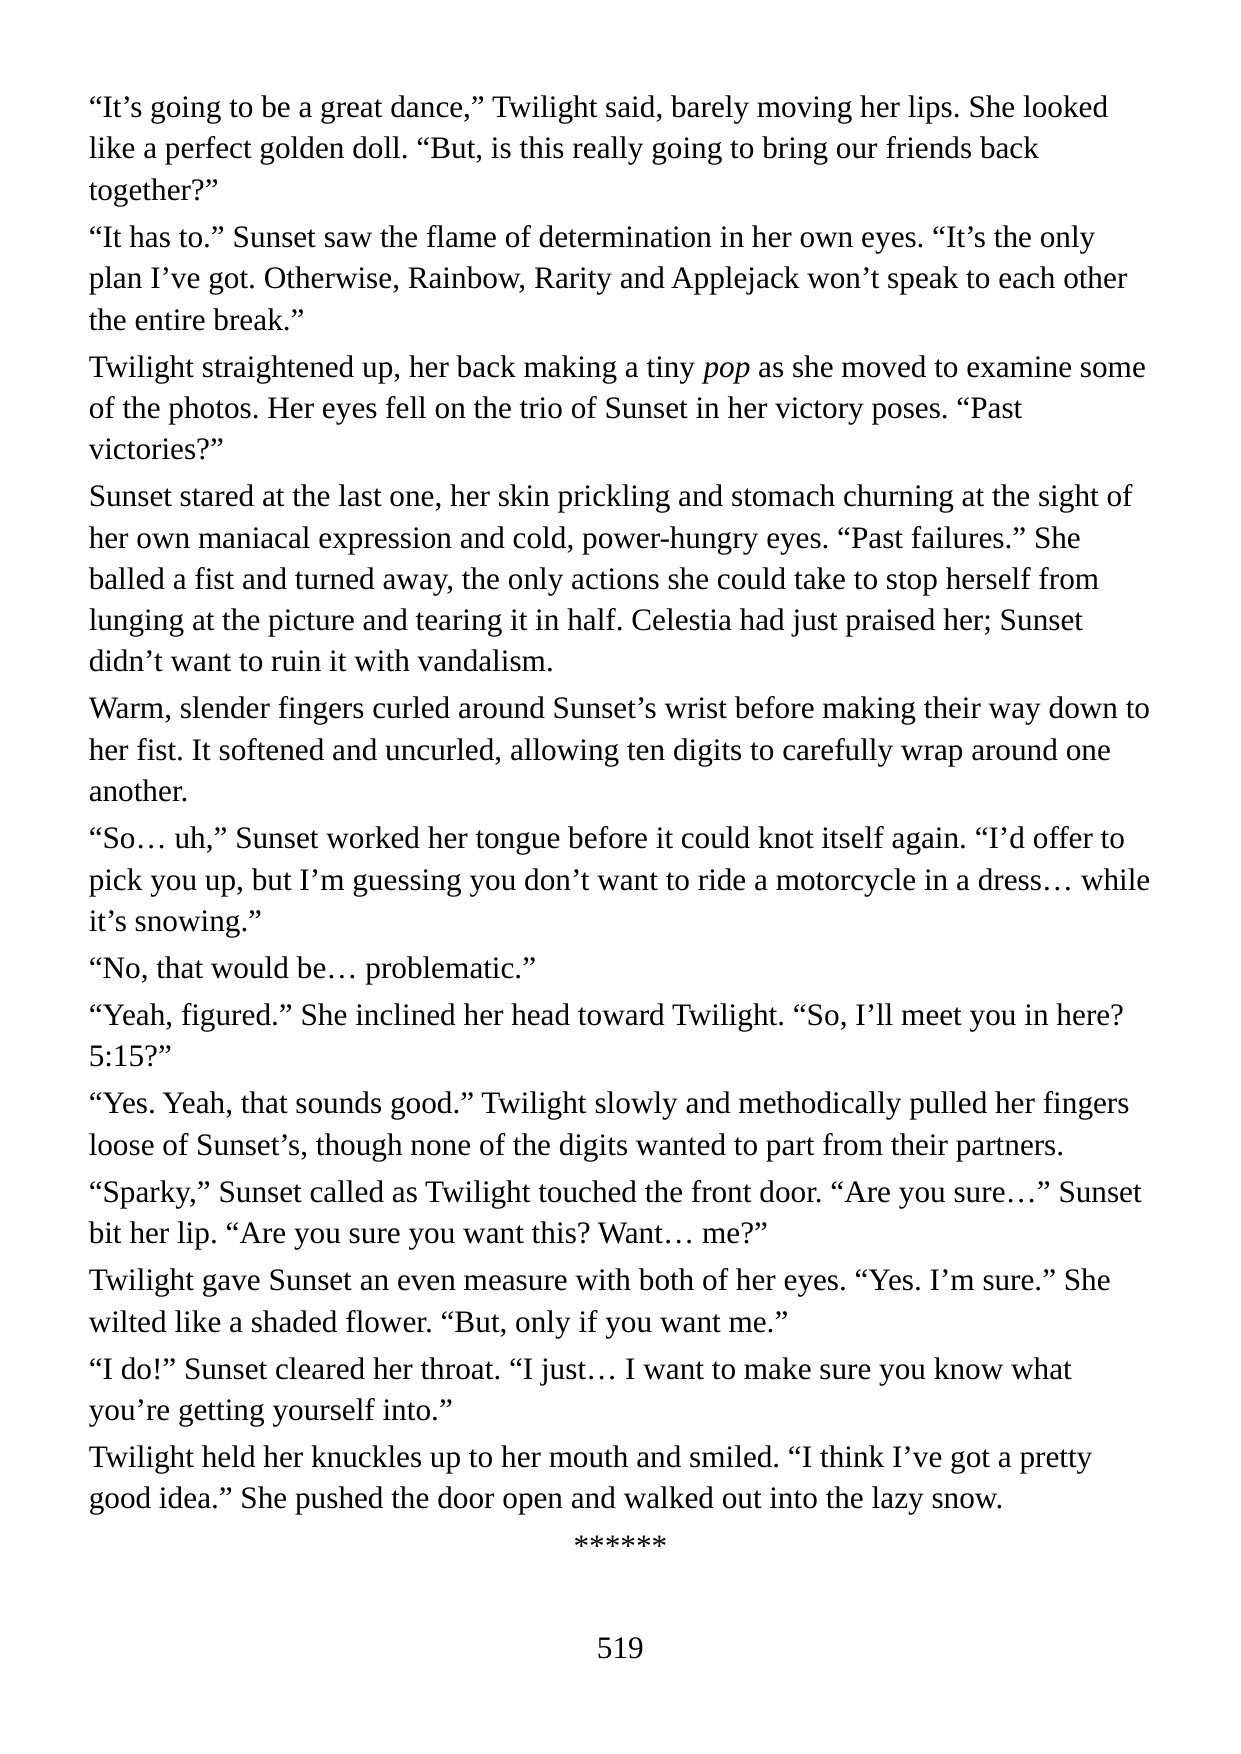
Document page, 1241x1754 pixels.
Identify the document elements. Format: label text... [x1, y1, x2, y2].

text “Yes. Yeah, that sounds good.” Twilight slowly and methodically pulled her fingers loose of Sunset’s, though none of the digits wanted to part from their partners. [88, 1085, 1152, 1162]
text Sunset stared at the last one, her skin prickling and stomach churning at the sight of her own maniacal expression and cold, power-hungry eyes. “Past failures.” She balled a fist and turned away, the only actions she could take to stop herself from lunging at the picture and tearing it in half. Celestia had just praised her; Sunset didn’t want to ruin it with vandalism. [88, 478, 1152, 678]
text Twilight held her knuckles up to her mouth and smiled. “I think I’ve got a pretty good idea.” She pushed the door open and walked out into the lazy snow. [88, 1438, 1152, 1516]
text “It has to.” Sunset saw the flame of determination in her own eyes. “It’s the only plan I’ve got. Otherwise, Rainbow, Rarity and Applejack won’t speak to each other the entire break.” [88, 218, 1152, 337]
text “I do!” Sunset cleared her throat. “I just… I want to make sure you know what you’re getting yourself into.” [88, 1350, 1152, 1427]
text ****** [88, 1527, 1152, 1563]
text Twilight straightened up, her back making a tiny pop as she moved to examine some of the photos. Her eyes fell on the trio of Sunset in her victory poses. “Past victories?” [88, 348, 1152, 466]
text Warm, slender fingers curled around Sunset’s wrist before making their way down to her fist. It softened and uncurled, allowing ten digits to carefully wrap around one another. [88, 690, 1152, 808]
text “Yeah, figured.” She inclined her head toward Twilight. “So, I’ll meet you in here? 5:15?” [88, 996, 1152, 1073]
text “It’s going to be a great dance,” Twilight said, barely moving her lips. She looked like a perfect golden doll. “But, is this really going to bring our friends back together?” [88, 88, 1152, 207]
text “So… uh,” Sunset worked her tongue before it could knot itself again. “I’d offer to pick you up, but I’m guessing you don’t want to ride a motorcycle in a dress… while it’s snowing.” [88, 819, 1152, 938]
text Twilight gave Sunset an even measure with both of her eyes. “Yes. I’m sure.” She wilted like a shaded flower. “But, only if you want me.” [88, 1262, 1152, 1339]
text “Sparky,” Sunset called as Twilight touched the front door. “Are you sure…” Sunset bit her lip. “Are you sure you want this? Want… me?” [88, 1173, 1152, 1250]
text “No, that would be… problematic.” [88, 949, 1152, 985]
